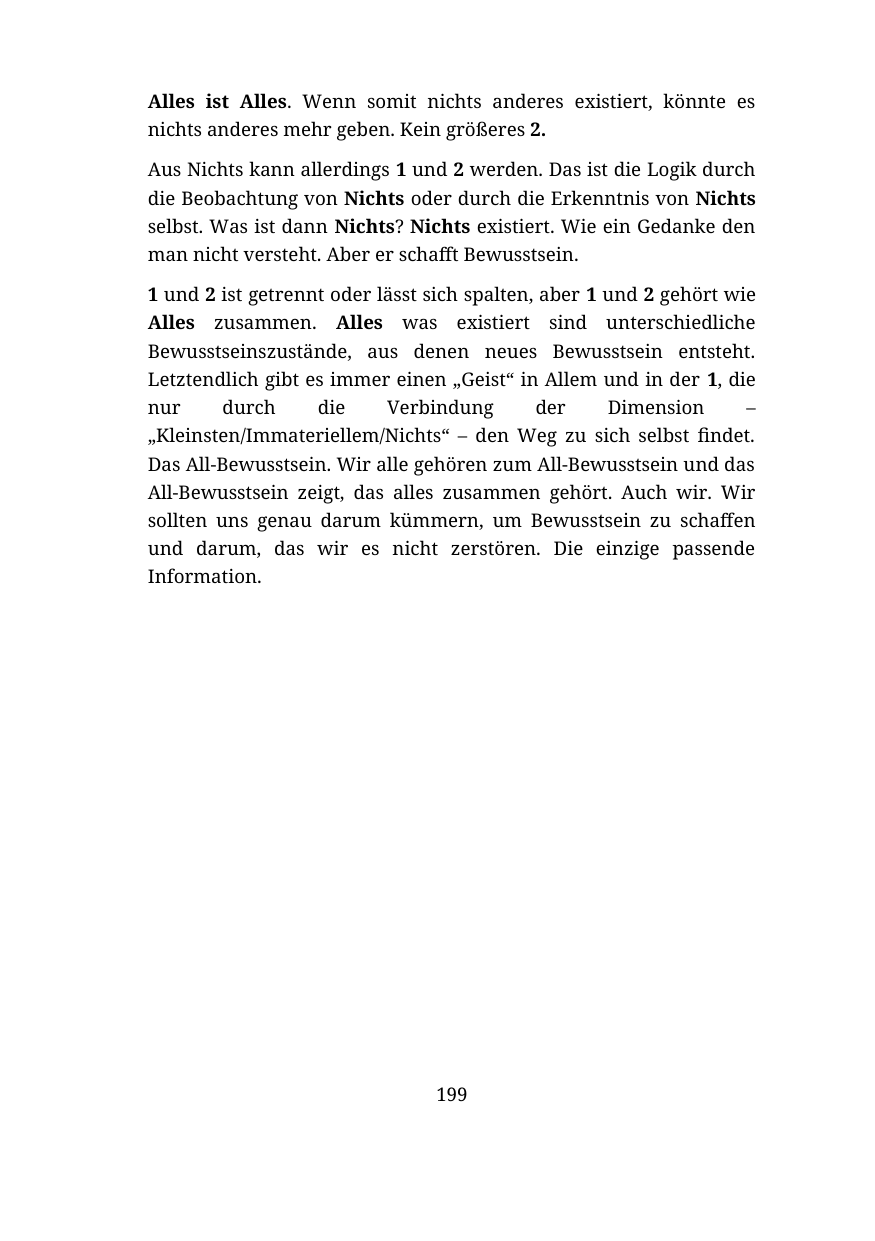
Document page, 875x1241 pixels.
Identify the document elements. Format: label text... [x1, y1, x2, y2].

text Aus Nichts kann allerdings 1 und 2 werden. Das ist die Logik durch die Beobachtung von Nichts oder durch die Erkenntnis von Nichts selbst. Was ist dann Nichts? Nichts existiert. Wie ein Gedanke den man nicht versteht. Aber er schafft Bewusstsein. [148, 157, 756, 267]
text 1 und 2 ist getrennt oder lässt sich spalten, aber 1 und 2 gehört wie Alles zusammen. Alles was existiert sind unterschiedliche Bewusstseinszustände, aus denen neues Bewusstsein entsteht. Letztendlich gibt es immer einen „Geist“ in Allem und in der 1, die nur durch die Verbindung der Dimension – „Kleinsten/Immateriellem/Nichts“ – den Weg zu sich selbst findet. Das All-Bewusstsein. Wir alle gehören zum All-Bewusstsein und das All-Bewusstsein zeigt, das alles zusammen gehört. Auch wir. Wir sollten uns genau darum kümmern, um Bewusstsein zu schaffen und darum, das wir es nicht zerstören. Die einzige passende Information. [148, 281, 756, 589]
text Alles ist Alles. Wenn somit nichts anderes existiert, könnte es nichts anderes mehr geben. Kein größeres 2. [148, 88, 756, 142]
